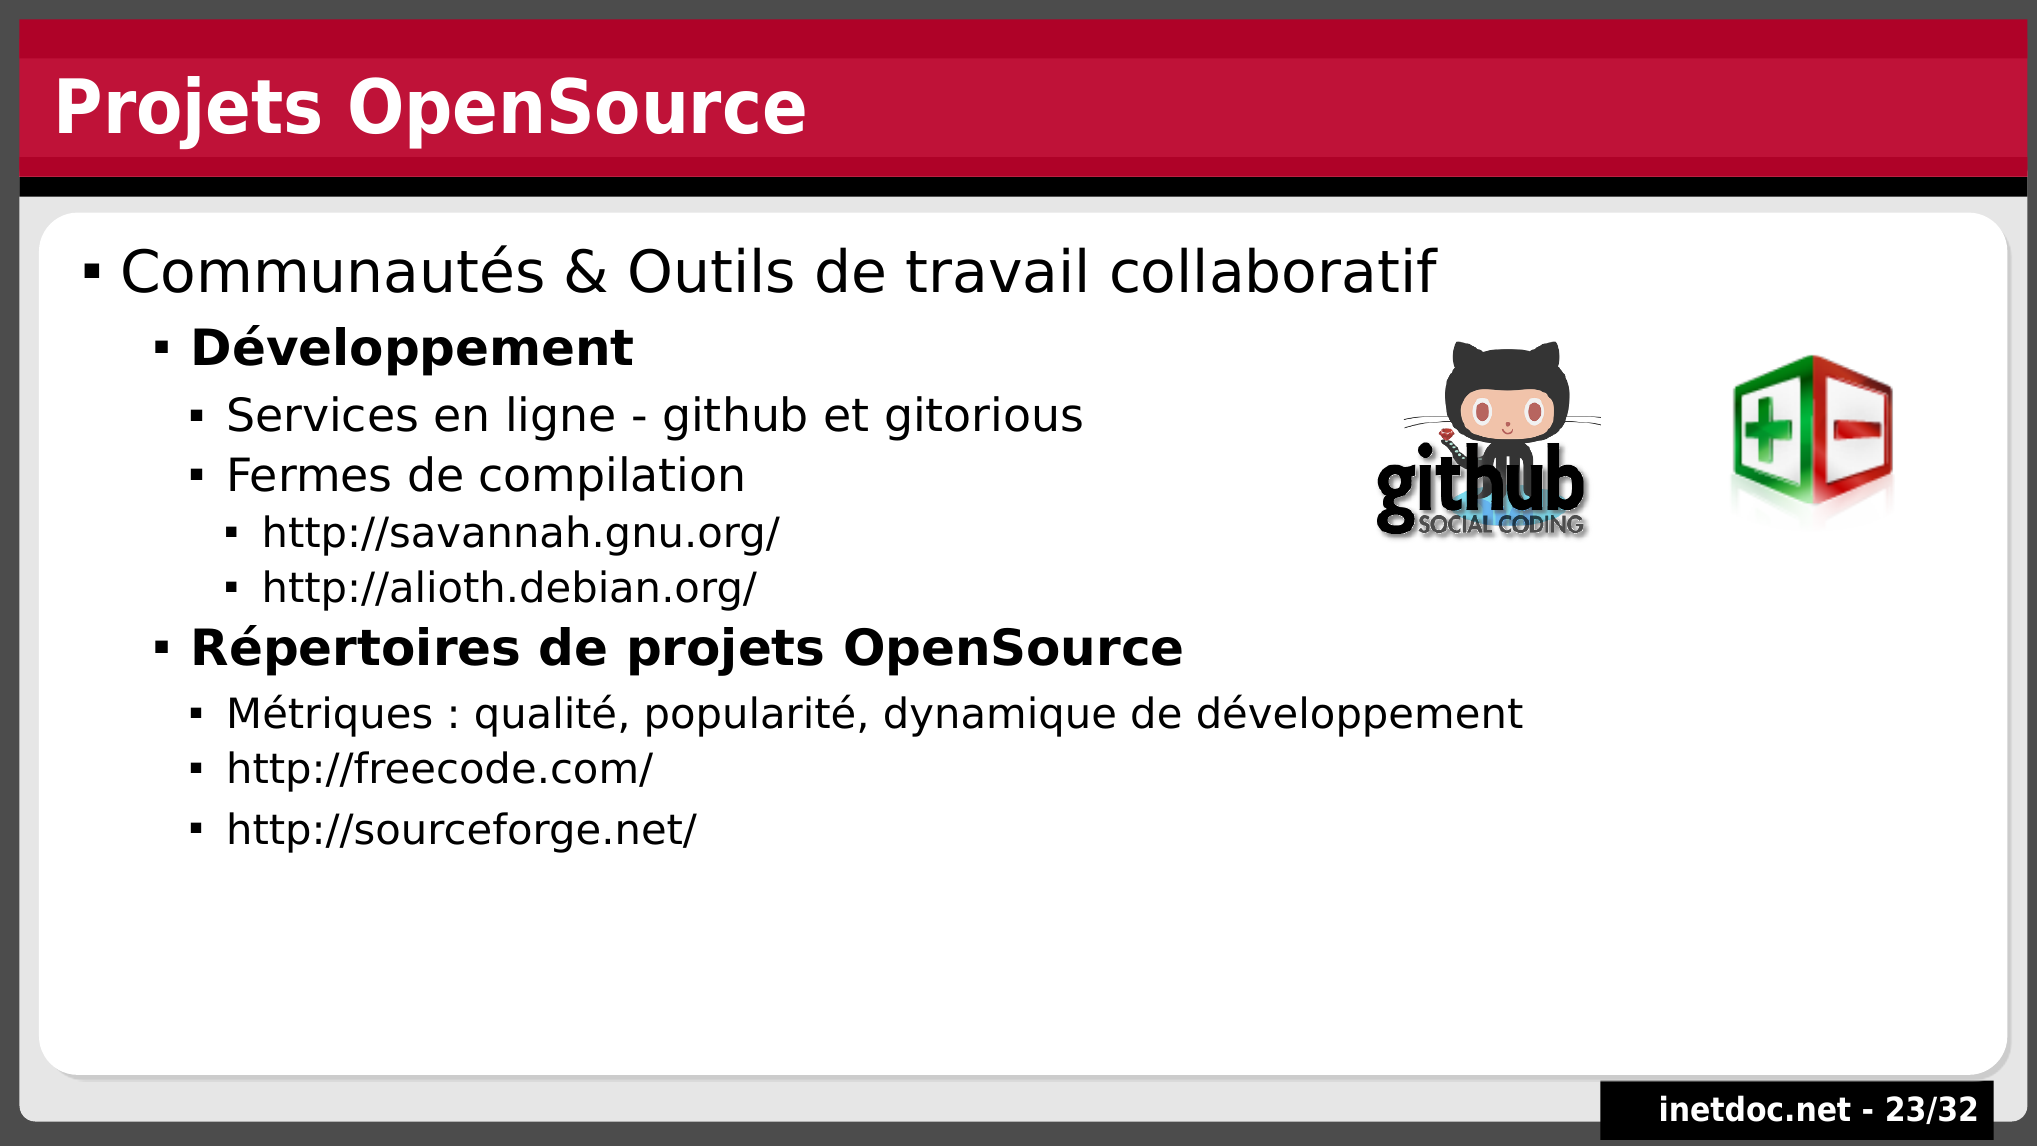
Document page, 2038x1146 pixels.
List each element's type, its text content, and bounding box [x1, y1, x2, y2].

text_box Projets OpenSource [19, 59, 2028, 157]
text_box [19, 19, 2028, 59]
text_box [19, 157, 2028, 1122]
text_box Communautés & Outils de travail collaboratif Développement Services en ligne - github et gitorious Fermes de compilation http://savannah.gnu.org/ http://alioth.debian.org/ Répertoires de projets OpenSource Métriques : qualité, popularité, dynamique de développement http://freecode.com/ http://sourceforge.net/ [38, 212, 2008, 1075]
text_box inetdoc.net - <numéro>/32 [1600, 1080, 1994, 1140]
picture [1370, 307, 1601, 544]
picture [1715, 345, 1914, 544]
